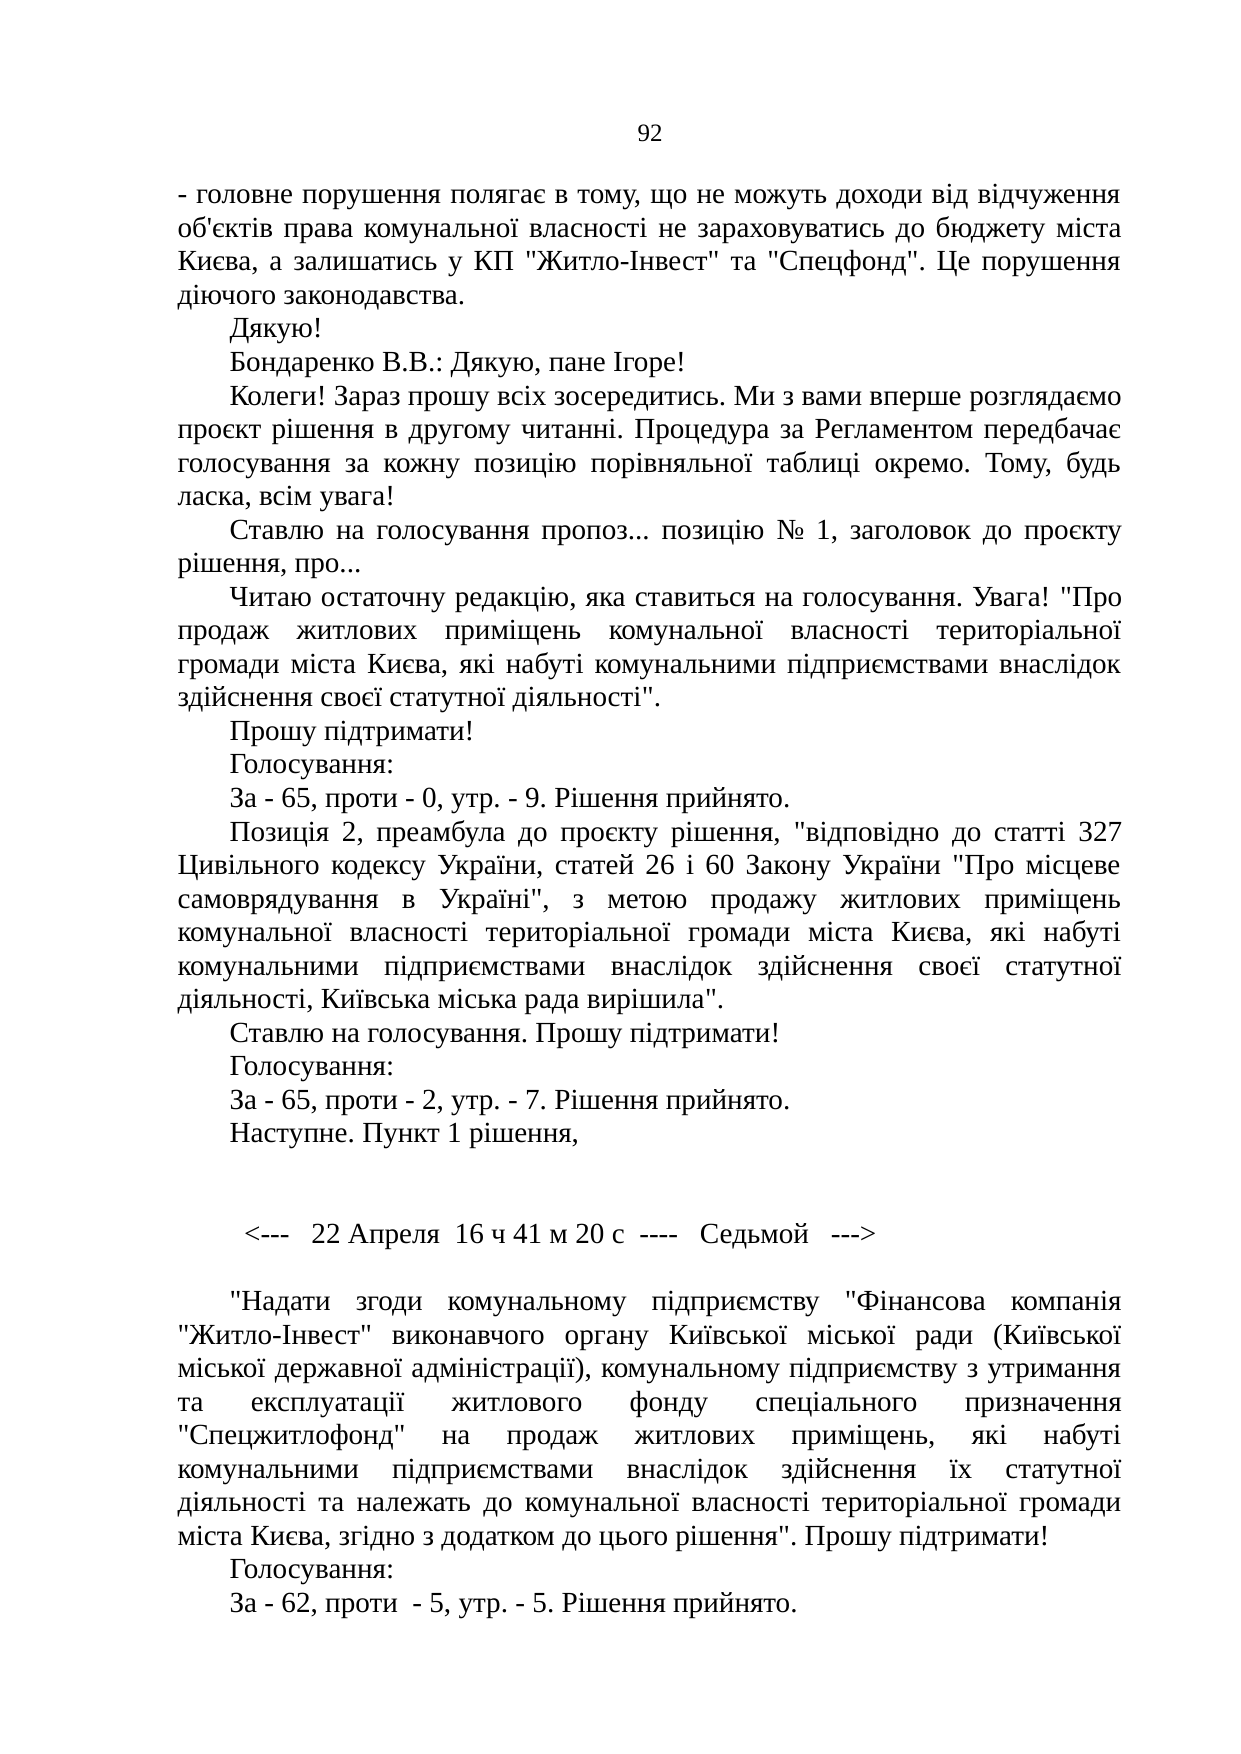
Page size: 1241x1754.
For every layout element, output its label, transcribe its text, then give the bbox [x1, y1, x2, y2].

text За - 65, проти - 2, утр. - 7. Рішення прийнято. [177, 1082, 1122, 1116]
text - головне порушення полягає в тому, що не можуть доходи від відчуження об'єктів права комунальної власності не зараховуватись до бюджету міста Києва, а залишатись у КП "Житло-Інвест" та "Спецфонд". Це порушення діючого законодавства. [177, 176, 1122, 311]
text Дякую! [177, 311, 1122, 344]
text <--- 22 Апреля 16 ч 41 м 20 с ---- Седьмой ---> [177, 1216, 1122, 1250]
text Колеги! Зараз прошу всіх зосередитись. Ми з вами вперше розглядаємо проєкт рішення в другому читанні. Процедура за Регламентом передбачає голосування за кожну позицію порівняльної таблиці окремо. Тому, будь ласка, всім увага! [177, 378, 1122, 512]
text Голосування: [177, 1048, 1122, 1082]
text Позиція 2, преамбула до проєкту рішення, "відповідно до статті 327 Цивільного кодексу України, статей 26 і 60 Закону України "Про місцеве самоврядування в Україні", з метою продажу житлових приміщень комунальної власності територіальної громади міста Києва, які набуті комунальними підприємствами внаслідок здійснення своєї статутної діяльності, Київська міська рада вирішила". [177, 814, 1122, 1015]
text Ставлю на голосування. Прошу підтримати! [177, 1015, 1122, 1048]
text Бондаренко В.В.: Дякую, пане Ігоре! [177, 344, 1122, 378]
text Голосування: [177, 1552, 1122, 1585]
text Прошу підтримати! [177, 713, 1122, 747]
text За - 62, проти - 5, утр. - 5. Рішення прийнято. [177, 1585, 1122, 1619]
text За - 65, проти - 0, утр. - 9. Рішення прийнято. [177, 780, 1122, 814]
text Ставлю на голосування пропоз... позицію № 1, заголовок до проєкту рішення, про... [177, 512, 1122, 579]
text Голосування: [177, 747, 1122, 780]
text "Надати згоди комунальному підприємству "Фінансова компанія "Житло-Інвест" виконавчого органу Київської міської ради (Київської міської державної адміністрації), комунальному підприємству з утримання та експлуатації житлового фонду спеціального призначення "Спецжитлофонд" на продаж житлових приміщень, які набуті комунальними підприємствами внаслідок здійснення їх статутної діяльності та належать до комунальної власності територіальної громади міста Києва, згідно з додатком до цього рішення". Прошу підтримати! [177, 1283, 1122, 1552]
text Наступне. Пункт 1 рішення, [177, 1116, 1122, 1149]
text Читаю остаточну редакцію, яка ставиться на голосування. Увага! "Про продаж житлових приміщень комунальної власності територіальної громади міста Києва, які набуті комунальними підприємствами внаслідок здійснення своєї статутної діяльності". [177, 579, 1122, 713]
